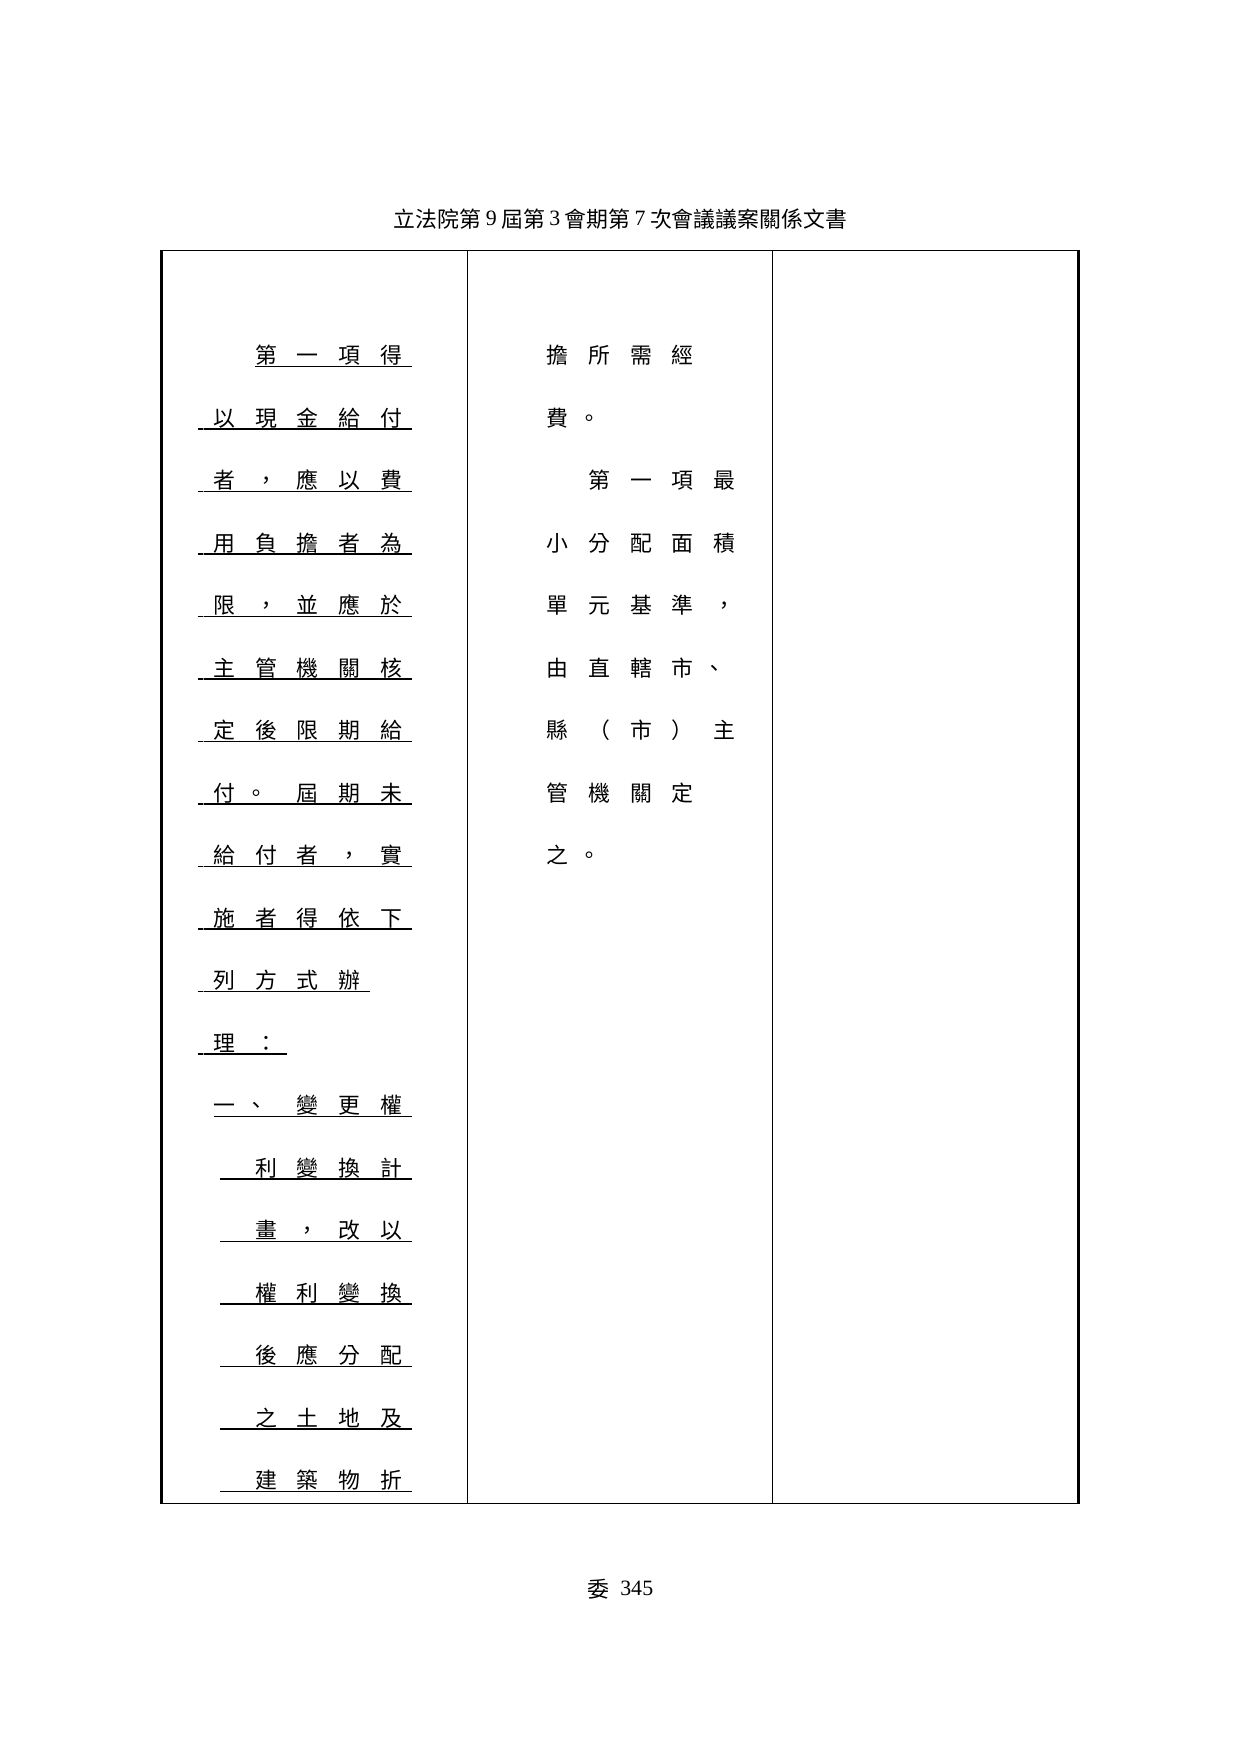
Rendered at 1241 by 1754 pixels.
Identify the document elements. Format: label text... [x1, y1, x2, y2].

table_cell 第一項得以現金給付者，應以費用負擔者為限，並應於主管機關核定後限期給付。屆期未給付者，實施者得依下列方式辦理： 一、變更權利變換計畫，改以權利變換後應分配之土地及建築物折 [163, 251, 467, 1503]
table_cell [773, 251, 1077, 1503]
table_cell 擔所需經費。 第一項最小分配面積單元基準，由直轄市、縣（市）主管機關定之。 [468, 251, 772, 1503]
